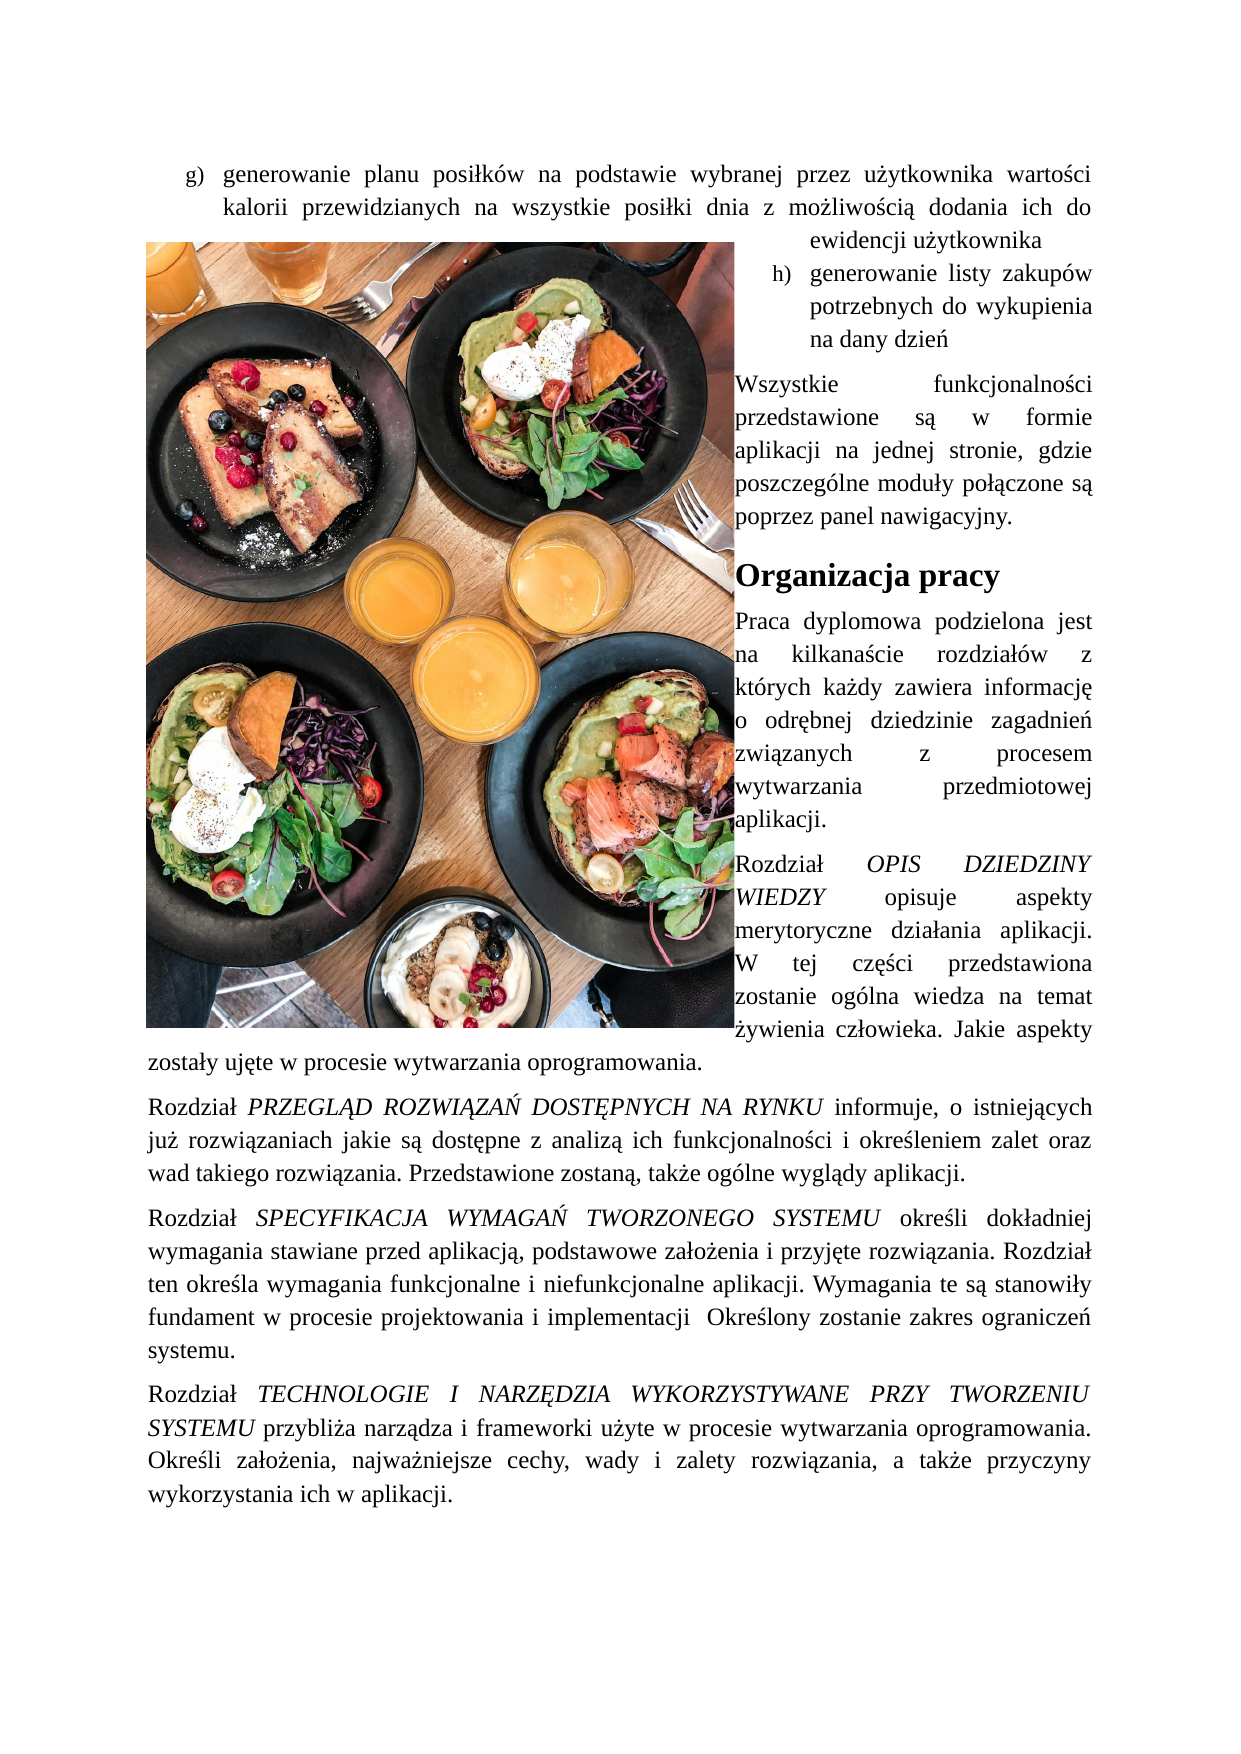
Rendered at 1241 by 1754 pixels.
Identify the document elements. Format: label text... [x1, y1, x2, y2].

list generowanie listy zakupów potrzebnych do wykupienia na dany dzień [735, 258, 1092, 353]
subtitle Organizacja pracy [735, 555, 1092, 593]
text Wszystkie funkcjonalności przedstawione są w formie aplikacji na jednej stronie, gdzie poszczególne moduły połączone są poprzez panel nawigacyjny. [735, 369, 1092, 530]
text Praca dyplomowa podzielona jest na kilkanaście rozdziałów z których każdy zawiera informację o odrębnej dziedzinie zagadnień związanych z procesem wytwarzania przedmiotowej aplikacji. [735, 606, 1092, 833]
text Rozdział PRZEGLĄD ROZWIĄZAŃ DOSTĘPNYCH NA RYNKU informuje, o istniejących już rozwiązaniach jakie są dostępne z analizą ich funkcjonalności i określeniem zalet oraz wad takiego rozwiązania. Przedstawione zostaną, także ogólne wyglądy aplikacji. [148, 1092, 1092, 1187]
text Rozdział SPECYFIKACJA WYMAGAŃ TWORZONEGO SYSTEMU określi dokładniej wymagania stawiane przed aplikacją, podstawowe założenia i przyjęte rozwiązania. Rozdział ten określa wymagania funkcjonalne i niefunkcjonalne aplikacji. Wymagania te są stanowiły fundament w procesie projektowania i implementacji Określony zostanie zakres ograniczeń systemu. [148, 1203, 1092, 1363]
text Rozdział TECHNOLOGIE I NARZĘDZIA WYKORZYSTYWANE PRZY TWORZENIU SYSTEMU przybliża narządza i frameworki użyte w procesie wytwarzania oprogramowania. Określi założenia, najważniejsze cechy, wady i zalety rozwiązania, a także przyczyny wykorzystania ich w aplikacji. [148, 1379, 1092, 1507]
picture [146, 242, 735, 1028]
list generowanie planu posiłków na podstawie wybranej przez użytkownika wartości kalorii przewidzianych na wszystkie posiłki dnia z możliwością dodania ich do ewidencji użytkownika [185, 159, 1092, 254]
text Rozdział OPIS DZIEDZINY WIEDZY opisuje aspekty merytoryczne działania aplikacji. W tej części przedstawiona zostanie ogólna wiedza na temat żywienia człowieka. Jakie aspekty zostały ujęte w procesie wytwarzania oprogramowania. [148, 849, 1092, 1076]
